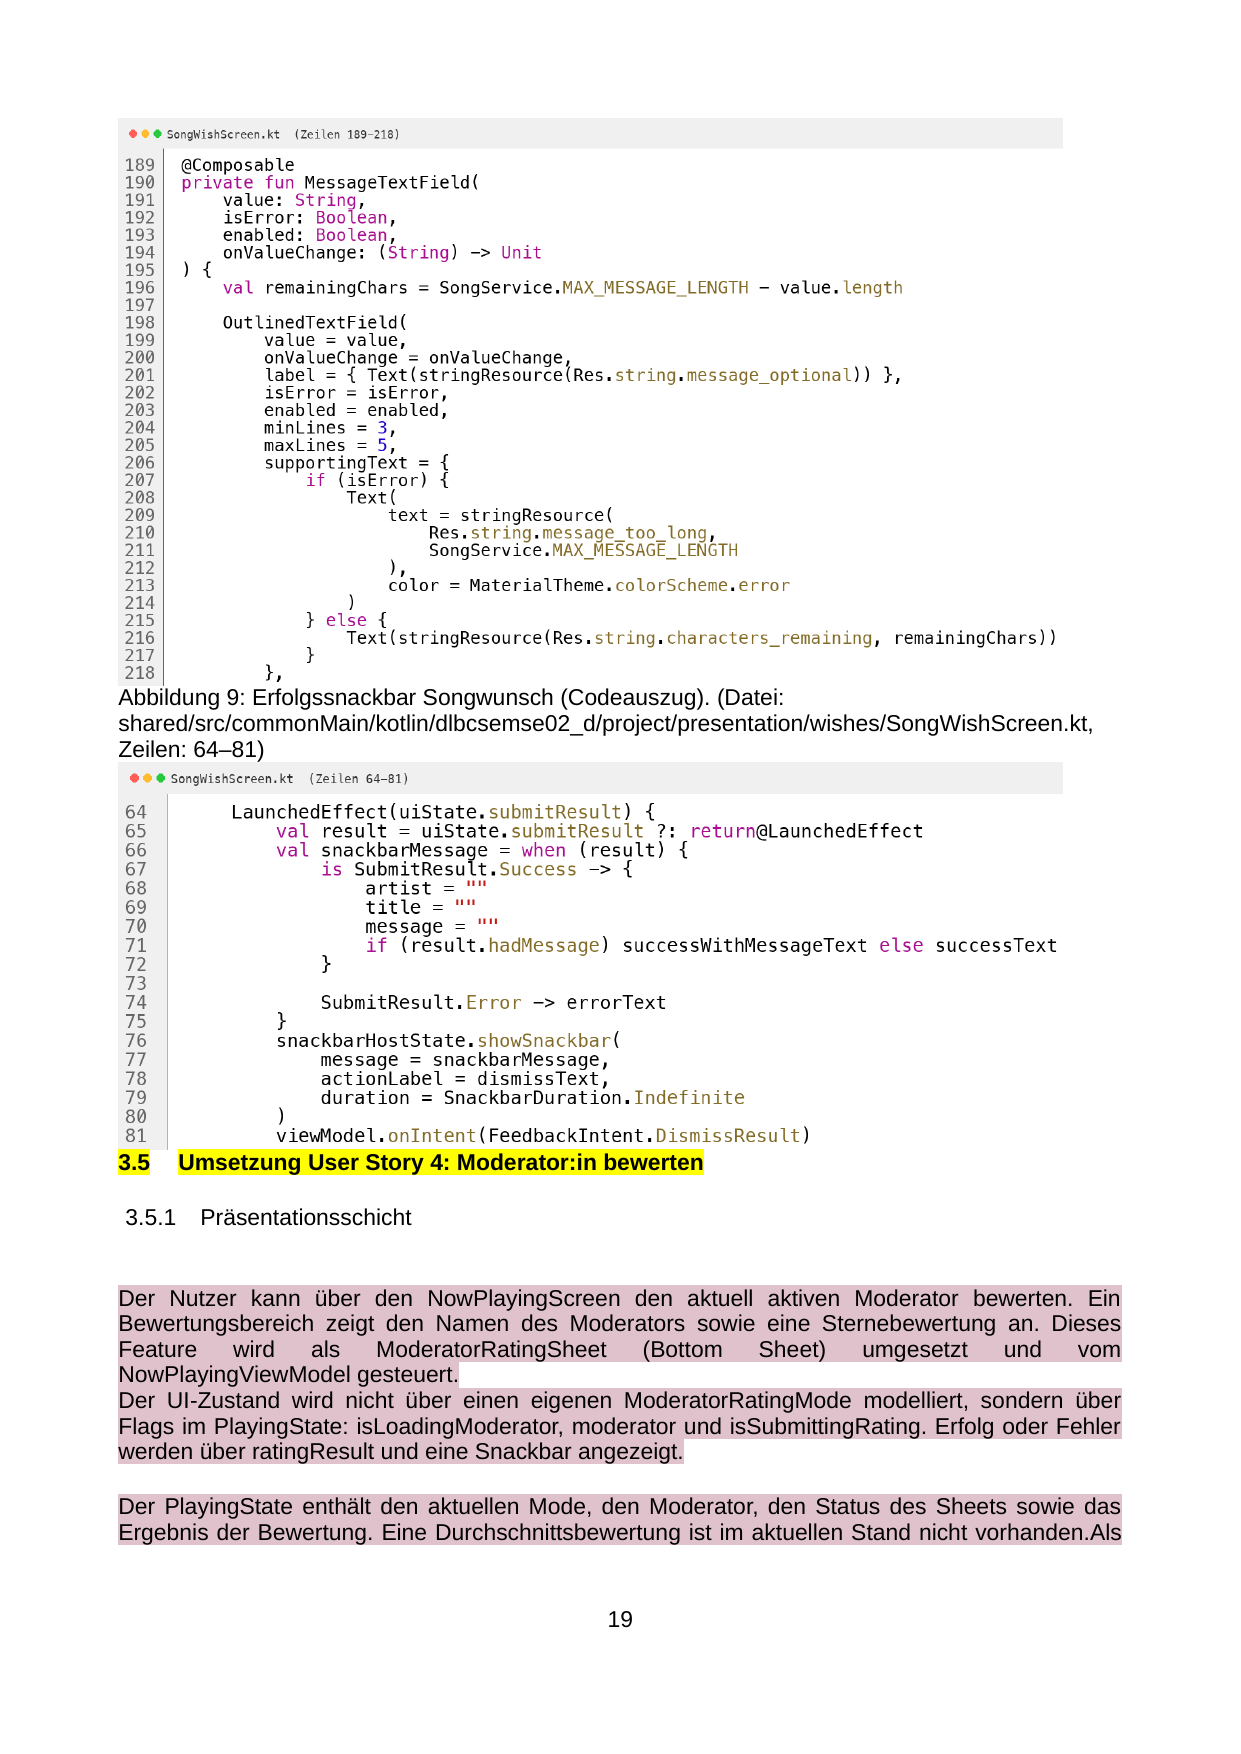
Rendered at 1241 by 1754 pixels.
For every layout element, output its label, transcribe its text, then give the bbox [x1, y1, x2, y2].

subtitle Präsentationsschicht [125, 1204, 1122, 1256]
subtitle Umsetzung User Story 4: Moderator:in bewerten [118, 1149, 1122, 1175]
picture [118, 118, 1063, 686]
picture [118, 762, 1063, 1150]
text Abbildung 9: Erfolgssnackbar Songwunsch (Codeauszug). (Datei: shared/src/commonMain/kotlin/dlbcsemse02_d/project/presentation/wishes/SongWishScreen.kt, Zeilen: 64–81) [118, 685, 1122, 762]
text Der Nutzer kann über den NowPlayingScreen den aktuell aktiven Moderator bewerten. Ein Bewertungsbereich zeigt den Namen des Moderators sowie eine Sternebewertung an. Dieses Feature wird als ModeratorRatingSheet (Bottom Sheet) umgesetzt und vom NowPlayingViewModel gesteuert. Der UI‑Zustand wird nicht über einen eigenen ModeratorRatingMode modelliert, sondern über Flags im PlayingState: isLoadingModerator, moderator und isSubmittingRating. Erfolg oder Fehler werden über ratingResult und eine Snackbar angezeigt. [118, 1285, 1122, 1464]
text Der PlayingState enthält den aktuellen Mode, den Moderator, den Status des Sheets sowie das Ergebnis der Bewertung. Eine Durchschnittsbewertung ist im aktuellen Stand nicht vorhanden.Als [118, 1494, 1122, 1545]
